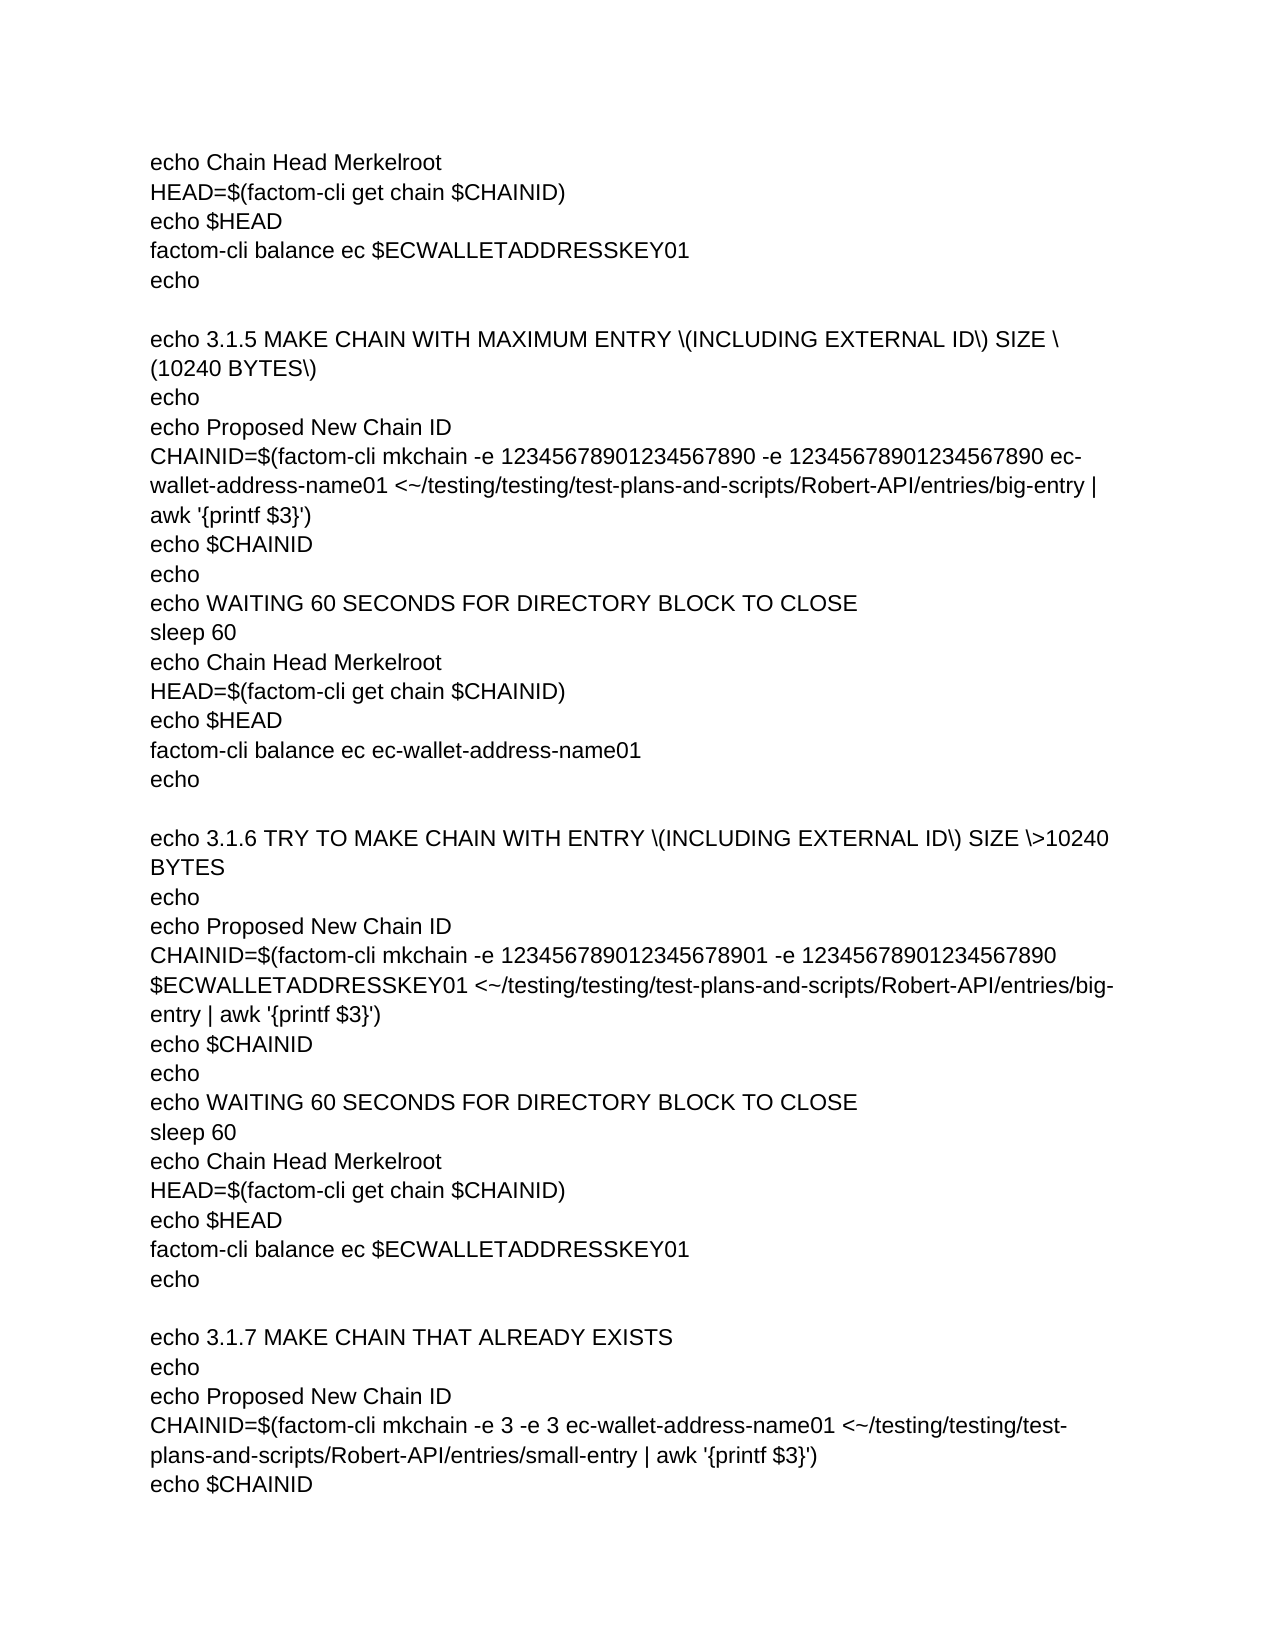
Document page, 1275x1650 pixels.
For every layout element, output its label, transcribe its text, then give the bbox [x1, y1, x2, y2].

text factom-cli balance ec $ECWALLETADDRESSKEY01 [150, 238, 1125, 264]
text echo Proposed New Chain ID [150, 1384, 1125, 1409]
text echo $CHAINID [150, 1031, 1125, 1057]
text echo 3.1.5 MAKE CHAIN WITH MAXIMUM ENTRY \(INCLUDING EXTERNAL ID\) SIZE \(10240 BYTES\) [150, 326, 1125, 381]
text CHAINID=$(factom-cli mkchain -e 12345678901234567890 -e 12345678901234567890 ec-wallet-address-name01 <~/testing/testing/test-plans-and-scripts/Robert-API/entries/big-entry | awk '{printf $3}') [150, 444, 1125, 528]
text echo WAITING 60 SECONDS FOR DIRECTORY BLOCK TO CLOSE [150, 1090, 1125, 1116]
text echo $CHAINID [150, 1472, 1125, 1497]
text echo [150, 385, 1125, 411]
text echo [150, 1061, 1125, 1086]
text echo Proposed New Chain ID [150, 414, 1125, 440]
text echo $HEAD [150, 1207, 1125, 1233]
text echo $HEAD [150, 708, 1125, 734]
text factom-cli balance ec ec-wallet-address-name01 [150, 737, 1125, 763]
text echo [150, 884, 1125, 910]
text echo [150, 767, 1125, 792]
text echo Proposed New Chain ID [150, 914, 1125, 939]
text factom-cli balance ec $ECWALLETADDRESSKEY01 [150, 1237, 1125, 1262]
text echo 3.1.7 MAKE CHAIN THAT ALREADY EXISTS [150, 1325, 1125, 1351]
text echo $HEAD [150, 209, 1125, 234]
text echo WAITING 60 SECONDS FOR DIRECTORY BLOCK TO CLOSE [150, 591, 1125, 616]
text sleep 60 [150, 620, 1125, 646]
text echo Chain Head Merkelroot [150, 1149, 1125, 1174]
text echo [150, 1354, 1125, 1380]
text CHAINID=$(factom-cli mkchain -e 3 -e 3 ec-wallet-address-name01 <~/testing/testing/test-plans-and-scripts/Robert-API/entries/small-entry | awk '{printf $3}') [150, 1413, 1125, 1468]
text HEAD=$(factom-cli get chain $CHAINID) [150, 679, 1125, 704]
text echo 3.1.6 TRY TO MAKE CHAIN WITH ENTRY \(INCLUDING EXTERNAL ID\) SIZE \>10240 BYTES [150, 826, 1125, 881]
text sleep 60 [150, 1119, 1125, 1145]
text echo [150, 561, 1125, 587]
text echo Chain Head Merkelroot [150, 649, 1125, 675]
text CHAINID=$(factom-cli mkchain -e 123456789012345678901 -e 12345678901234567890 $ECWALLETADDRESSKEY01 <~/testing/testing/test-plans-and-scripts/Robert-API/entries/big-entry | awk '{printf $3}') [150, 943, 1125, 1027]
text echo $CHAINID [150, 532, 1125, 557]
text HEAD=$(factom-cli get chain $CHAINID) [150, 1178, 1125, 1204]
text echo [150, 267, 1125, 293]
text echo Chain Head Merkelroot [150, 150, 1125, 176]
text echo [150, 1266, 1125, 1292]
text HEAD=$(factom-cli get chain $CHAINID) [150, 179, 1125, 205]
